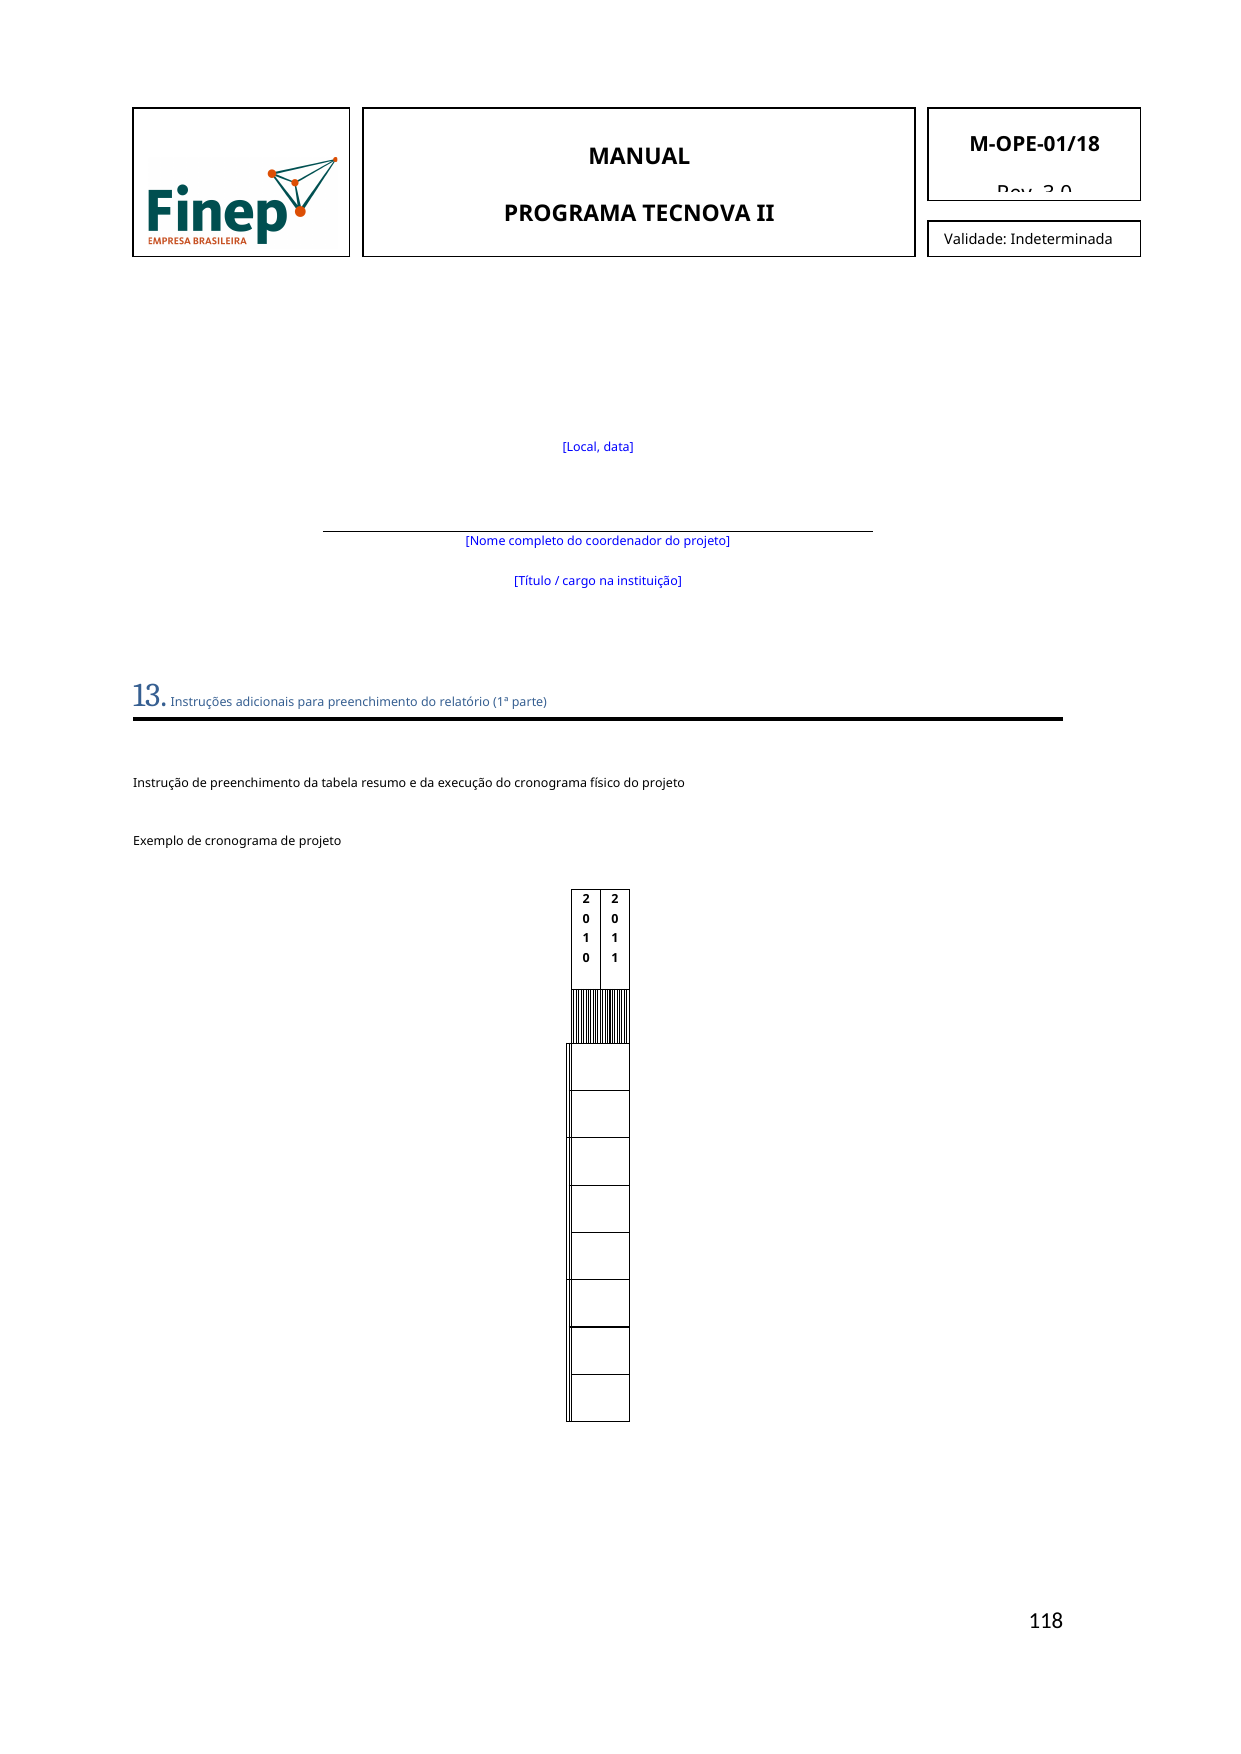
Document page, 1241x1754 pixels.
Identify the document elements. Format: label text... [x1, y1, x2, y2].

table_cell [572, 1044, 629, 1090]
table_cell [572, 1233, 629, 1279]
list Instruções adicionais para preenchimento do relatório (1ª parte) [133, 676, 1063, 717]
table_header 2010 [572, 890, 600, 989]
text Exemplo de cronograma de projeto [133, 832, 1063, 849]
table_header [323, 398, 873, 438]
table_cell [Título / cargo na instituição] [323, 572, 873, 612]
table_cell [572, 1138, 629, 1184]
text Instrução de preenchimento da tabela resumo e da execução do cronograma físico do projeto [133, 774, 1063, 791]
table_cell [572, 1375, 629, 1421]
table_cell [323, 478, 873, 531]
table_cell [572, 1328, 629, 1374]
table_cell [572, 1091, 629, 1137]
table_cell [572, 1280, 629, 1326]
table_cell [Local, data] [323, 438, 873, 478]
table_cell [Nome completo do coordenador do projeto] [323, 532, 873, 572]
table_cell [572, 1186, 629, 1232]
table_header 2011 [601, 890, 629, 989]
